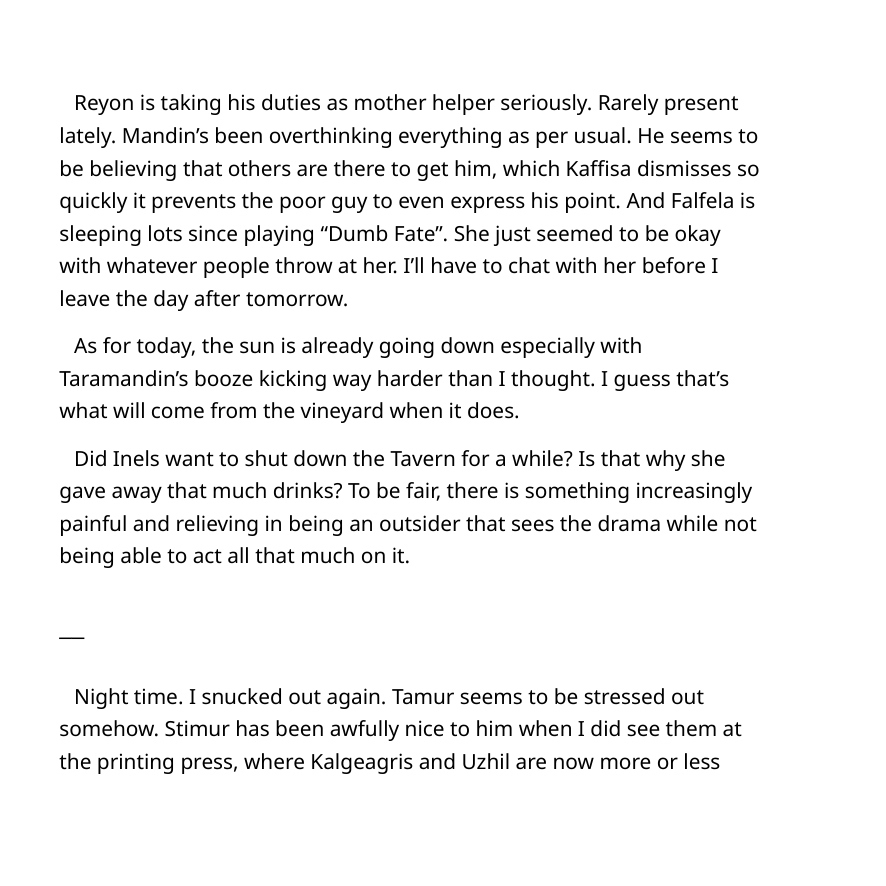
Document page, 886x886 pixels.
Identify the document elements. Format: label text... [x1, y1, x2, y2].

text Night time. I snucked out again. Tamur seems to be stressed out somehow. Stimur has been awfully nice to him when I did see them at the printing press, where Kalgeagris and Uzhil are now more or less [59, 682, 768, 775]
text Reyon is taking his duties as mother helper seriously. Rarely present lately. Mandin’s been overthinking everything as per usual. He seems to be believing that others are there to get him, which Kaffisa dismisses so quickly it prevents the poor guy to even express his point. And Falfela is sleeping lots since playing “Dumb Fate”. She just seemed to be okay with whatever people throw at her. I’ll have to chat with her before I leave the day after tomorrow. [59, 88, 768, 313]
text As for today, the sun is already going down especially with Taramandin’s booze kicking way harder than I thought. I guess that’s what will come from the vineyard when it does. [59, 331, 768, 425]
subtitle –– [59, 618, 768, 652]
text Did Inels want to shut down the Tavern for a while? Is that why she gave away that much drinks? To be fair, there is something increasingly painful and relieving in being an outsider that sees the drama while not being able to act all that much on it. [59, 444, 768, 570]
